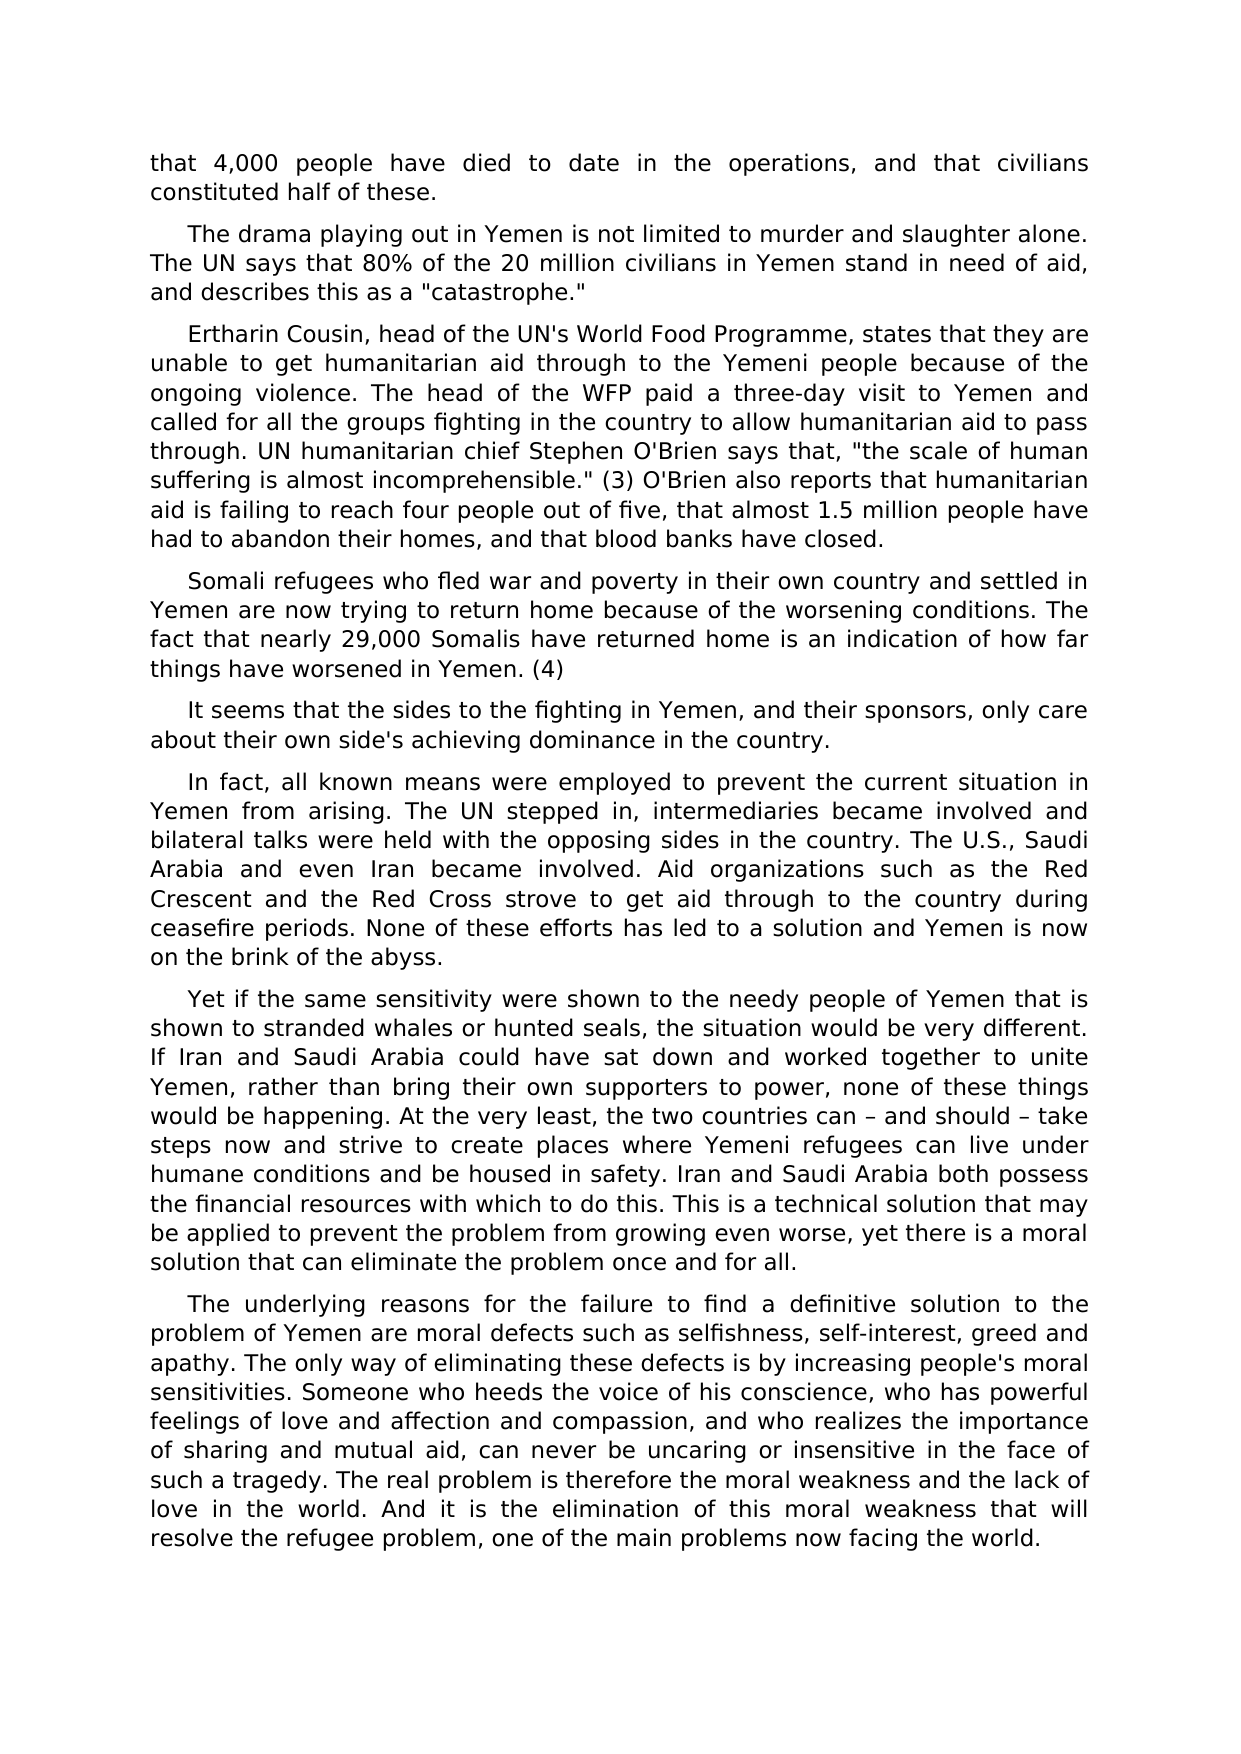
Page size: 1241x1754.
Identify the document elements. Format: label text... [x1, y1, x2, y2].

text Somali refugees who fled war and poverty in their own country and settled in Yemen are now trying to return home because of the worsening conditions. The fact that nearly 29,000 Somalis have returned home is an indication of how far things have worsened in Yemen. (4) [150, 568, 1090, 682]
text It seems that the sides to the fighting in Yemen, and their sponsors, only care about their own side's achieving dominance in the country. [150, 698, 1090, 753]
text that 4,000 people have died to date in the operations, and that civilians constituted half of these. [150, 150, 1090, 206]
text The underlying reasons for the failure to find a definitive solution to the problem of Yemen are moral defects such as selfishness, self-interest, greed and apathy. The only way of eliminating these defects is by increasing people's moral sensitivities. Someone who heeds the voice of his conscience, who has powerful feelings of love and affection and compassion, and who realizes the importance of sharing and mutual aid, can never be uncaring or insensitive in the face of such a tragedy. The real problem is therefore the moral weakness and the lack of love in the world. And it is the elimination of this moral weakness that will resolve the refugee problem, one of the main problems now facing the world. [150, 1291, 1090, 1552]
text Yet if the same sensitivity were shown to the needy people of Yemen that is shown to stranded whales or hunted seals, the situation would be very different. If Iran and Saudi Arabia could have sat down and worked together to unite Yemen, rather than bring their own supporters to power, none of these things would be happening. At the very least, the two countries can – and should – take steps now and strive to create places where Yemeni refugees can live under humane conditions and be housed in safety. Iran and Saudi Arabia both possess the financial resources with which to do this. This is a technical solution that may be applied to prevent the problem from growing even worse, yet there is a moral solution that can eliminate the problem once and for all. [150, 986, 1090, 1276]
text The drama playing out in Yemen is not limited to murder and slaughter alone. The UN says that 80% of the 20 million civilians in Yemen stand in need of aid, and describes this as a "catastrophe." [150, 221, 1090, 306]
text Ertharin Cousin, head of the UN's World Food Programme, states that they are unable to get humanitarian aid through to the Yemeni people because of the ongoing violence. The head of the WFP paid a three-day visit to Yemen and called for all the groups fighting in the country to allow humanitarian aid to pass through. UN humanitarian chief Stephen O'Brien says that, "the scale of human suffering is almost incomprehensible." (3) O'Brien also reports that humanitarian aid is failing to reach four people out of five, that almost 1.5 million people have had to abandon their homes, and that blood banks have closed. [150, 321, 1090, 553]
text In fact, all known means were employed to prevent the current situation in Yemen from arising. The UN stepped in, intermediaries became involved and bilateral talks were held with the opposing sides in the country. The U.S., Saudi Arabia and even Iran became involved. Aid organizations such as the Red Crescent and the Red Cross strove to get aid through to the country during ceasefire periods. None of these efforts has led to a solution and Yemen is now on the brink of the abyss. [150, 769, 1090, 971]
